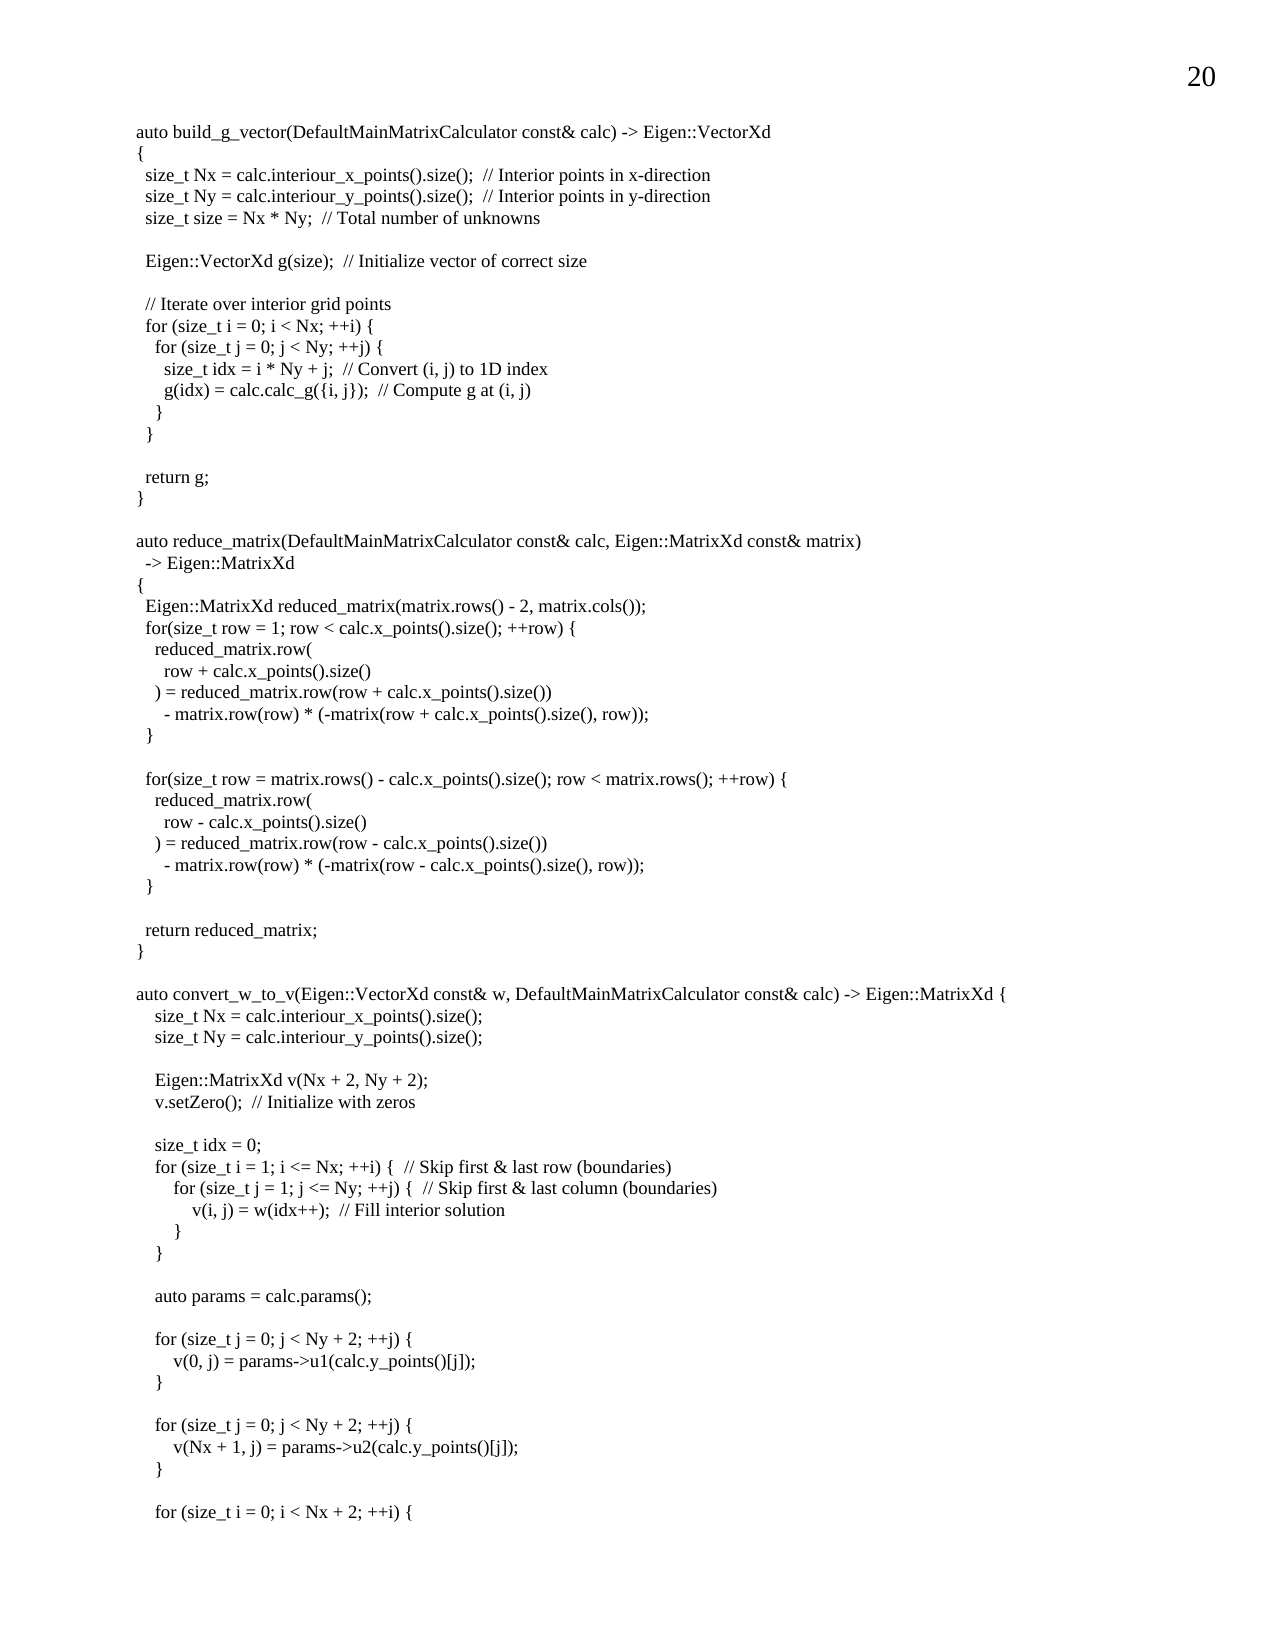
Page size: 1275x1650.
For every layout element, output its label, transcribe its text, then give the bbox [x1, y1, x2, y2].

text size_t size = Nx * Ny; // Total number of unknowns [133, 207, 1214, 228]
text for (size_t j = 1; j <= Ny; ++j) { // Skip first & last column (boundaries) [133, 1177, 1214, 1199]
text auto params = calc.params(); [133, 1285, 1214, 1307]
text v(i, j) = w(idx++); // Fill interior solution [133, 1199, 1214, 1220]
text size_t Nx = calc.interiour_x_points().size(); [133, 1005, 1214, 1026]
text for (size_t j = 0; j < Ny + 2; ++j) { [133, 1414, 1214, 1436]
text v(Nx + 1, j) = params->u2(calc.y_points()[j]); [133, 1436, 1214, 1457]
text // Iterate over interior grid points [133, 293, 1214, 315]
text } [133, 1242, 1214, 1263]
text for(size_t row = matrix.rows() - calc.x_points().size(); row < matrix.rows(); ++row) { [133, 767, 1214, 789]
text } [133, 940, 1214, 962]
text } [133, 875, 1214, 897]
text for(size_t row = 1; row < calc.x_points().size(); ++row) { [133, 617, 1214, 638]
text - matrix.row(row) * (-matrix(row + calc.x_points().size(), row)); [133, 703, 1214, 724]
text ) = reduced_matrix.row(row + calc.x_points().size()) [133, 681, 1214, 703]
text for (size_t i = 1; i <= Nx; ++i) { // Skip first & last row (boundaries) [133, 1156, 1214, 1177]
text - matrix.row(row) * (-matrix(row - calc.x_points().size(), row)); [133, 854, 1214, 875]
text } [133, 1457, 1214, 1479]
text reduced_matrix.row( [133, 789, 1214, 811]
text size_t Ny = calc.interiour_y_points().size(); [133, 1026, 1214, 1048]
text size_t idx = i * Ny + j; // Convert (i, j) to 1D index [133, 358, 1214, 379]
text for (size_t j = 0; j < Ny; ++j) { [133, 336, 1214, 358]
text v.setZero(); // Initialize with zeros [133, 1091, 1214, 1112]
text auto build_g_vector(DefaultMainMatrixCalculator const& calc) -> Eigen::VectorXd [133, 121, 1214, 142]
text for (size_t j = 0; j < Ny + 2; ++j) { [133, 1328, 1214, 1350]
text auto reduce_matrix(DefaultMainMatrixCalculator const& calc, Eigen::MatrixXd const& matrix) [133, 530, 1214, 552]
text } [133, 401, 1214, 422]
text size_t Nx = calc.interiour_x_points().size(); // Interior points in x-direction [133, 164, 1214, 185]
text } [133, 1220, 1214, 1242]
text { [133, 573, 1214, 595]
text row - calc.x_points().size() [133, 811, 1214, 832]
text return reduced_matrix; [133, 918, 1214, 940]
text } [133, 1371, 1214, 1393]
text } [133, 724, 1214, 746]
text } [133, 422, 1214, 444]
text auto convert_w_to_v(Eigen::VectorXd const& w, DefaultMainMatrixCalculator const& calc) -> Eigen::MatrixXd { [133, 983, 1214, 1005]
text ) = reduced_matrix.row(row - calc.x_points().size()) [133, 832, 1214, 854]
text v(0, j) = params->u1(calc.y_points()[j]); [133, 1350, 1214, 1371]
text reduced_matrix.row( [133, 638, 1214, 660]
text row + calc.x_points().size() [133, 660, 1214, 681]
text Eigen::MatrixXd v(Nx + 2, Ny + 2); [133, 1069, 1214, 1091]
text } [133, 487, 1214, 509]
text for (size_t i = 0; i < Nx + 2; ++i) { [133, 1501, 1214, 1522]
text size_t idx = 0; [133, 1134, 1214, 1156]
text return g; [133, 466, 1214, 487]
text for (size_t i = 0; i < Nx; ++i) { [133, 315, 1214, 336]
text size_t Ny = calc.interiour_y_points().size(); // Interior points in y-direction [133, 185, 1214, 207]
text g(idx) = calc.calc_g({i, j}); // Compute g at (i, j) [133, 379, 1214, 401]
text Eigen::VectorXd g(size); // Initialize vector of correct size [133, 250, 1214, 272]
text { [133, 142, 1214, 164]
text -> Eigen::MatrixXd [133, 552, 1214, 573]
text Eigen::MatrixXd reduced_matrix(matrix.rows() - 2, matrix.cols()); [133, 595, 1214, 617]
